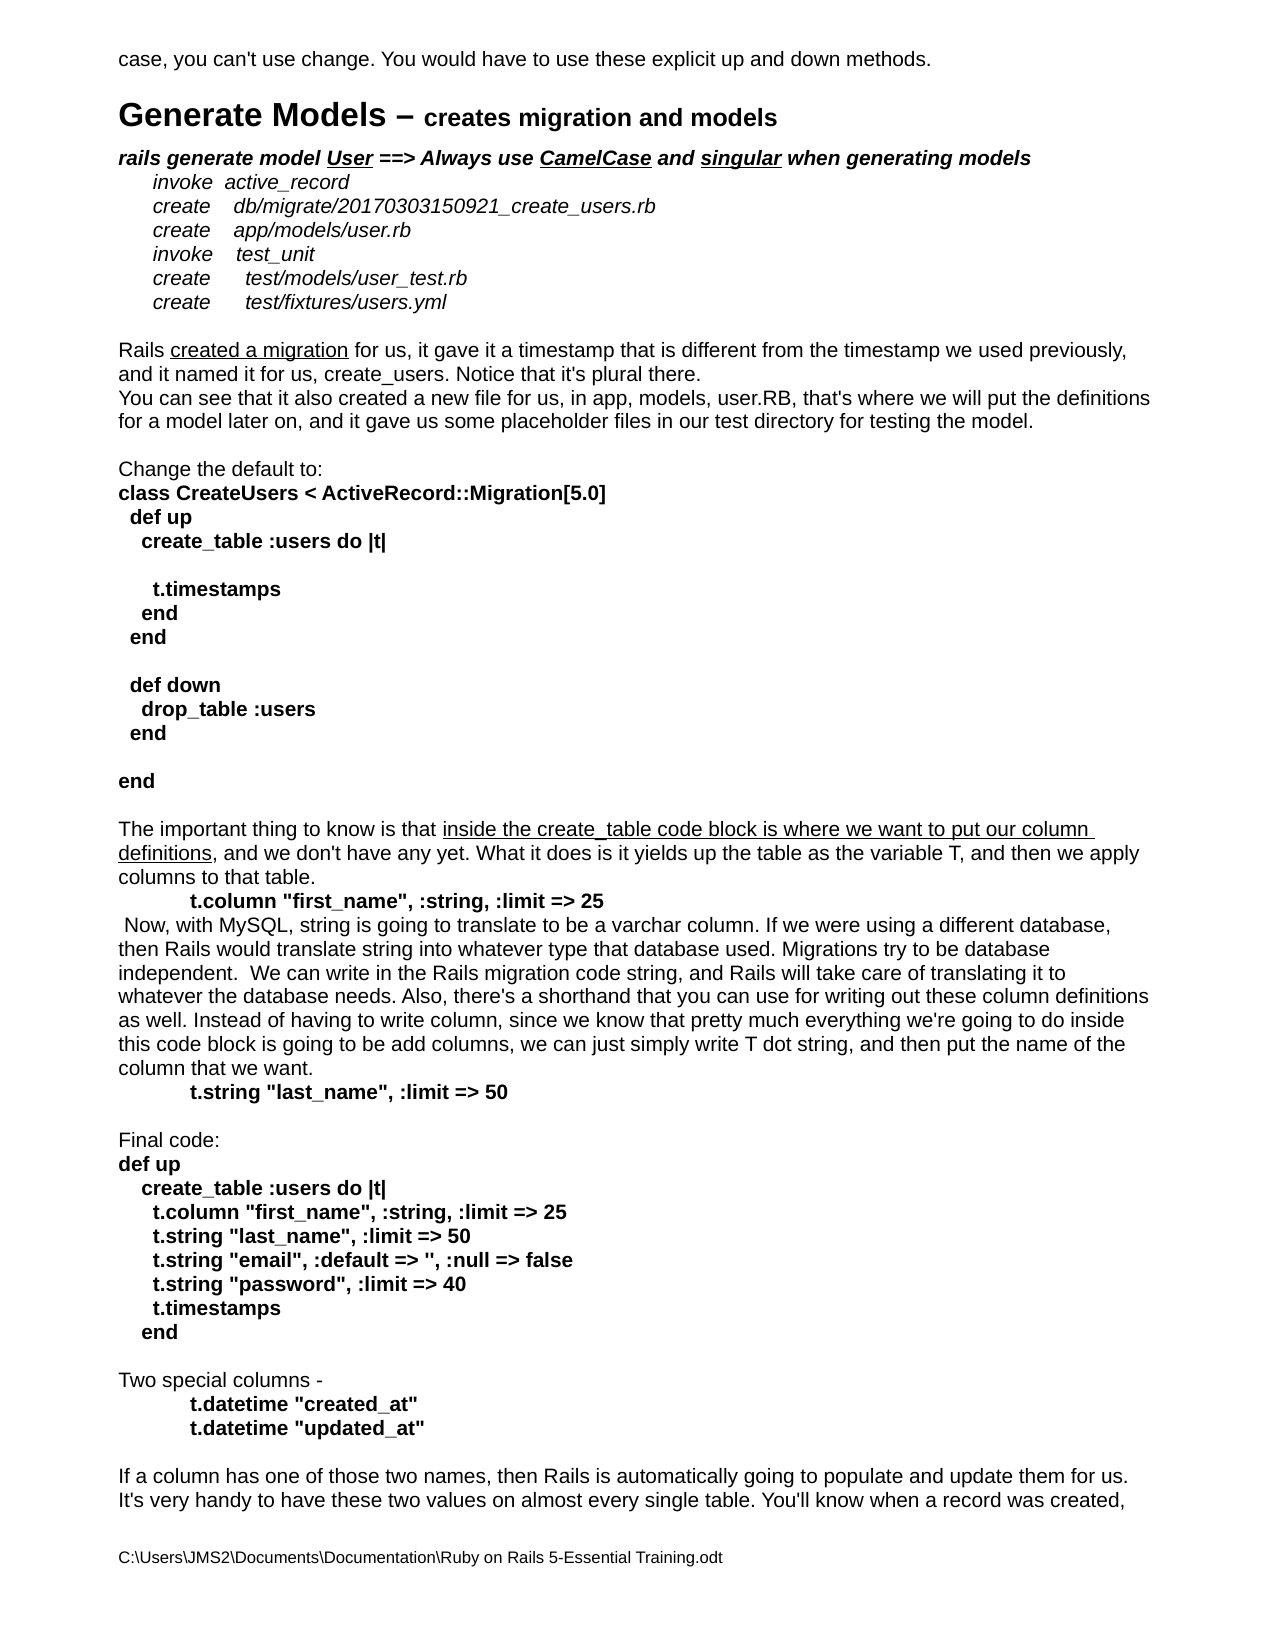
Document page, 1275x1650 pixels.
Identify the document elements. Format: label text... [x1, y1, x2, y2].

text Final code: [118, 1128, 1157, 1152]
text t.datetime "created_at" [118, 1392, 1157, 1416]
text Rails created a migration for us, it gave it a timestamp that is different from the timestamp we used previously, and it named it for us, create_users. Notice that it's plural there. [118, 337, 1157, 385]
text end [118, 721, 1157, 745]
text invoke test_unit [118, 242, 1157, 266]
text t.timestamps [118, 577, 1157, 601]
text invoke active_record [118, 170, 1157, 194]
text t.column "first_name", :string, :limit => 25 [118, 888, 1157, 912]
text drop_table :users [118, 697, 1157, 721]
text end [118, 601, 1157, 625]
text case, you can't use change. You would have to use these explicit up and down methods. [118, 47, 1157, 71]
text You can see that it also created a new file for us, in app, models, user.RB, that's where we will put the definitions for a model later on, and it gave us some placeholder files in our test directory for testing the model. [118, 385, 1157, 433]
text create app/models/user.rb [118, 218, 1157, 242]
text Change the default to: [118, 457, 1157, 481]
text The important thing to know is that inside the create_table code block is where we want to put our column definitions, and we don't have any yet. What it does is it yields up the table as the variable T, and then we apply columns to that table. [118, 817, 1157, 888]
text end [118, 769, 1157, 793]
text t.timestamps [118, 1296, 1157, 1320]
text def up [118, 1152, 1157, 1176]
text If a column has one of those two names, then Rails is automatically going to populate and update them for us. It's very handy to have these two values on almost every single table. You'll know when a record was created, [118, 1463, 1157, 1511]
text create db/migrate/20170303150921_create_users.rb [118, 194, 1157, 218]
text create test/fixtures/users.yml [118, 289, 1157, 313]
text t.string "last_name", :limit => 50 [118, 1224, 1157, 1248]
text t.string "password", :limit => 40 [118, 1272, 1157, 1296]
text create_table :users do |t| [118, 1176, 1157, 1200]
text t.string "email", :default => '', :null => false [118, 1248, 1157, 1272]
text t.column "first_name", :string, :limit => 25 [118, 1200, 1157, 1224]
text t.string "last_name", :limit => 50 [118, 1080, 1157, 1104]
text Now, with MySQL, string is going to translate to be a varchar column. If we were using a different database, then Rails would translate string into whatever type that database used. Migrations try to be database independent. We can write in the Rails migration code string, and Rails will take care of translating it to whatever the database needs. Also, there's a shorthand that you can use for writing out these column definitions as well. Instead of having to write column, since we know that pretty much everything we're going to do inside this code block is going to be add columns, we can just simply write T dot string, and then put the name of the column that we want. [118, 912, 1157, 1080]
text rails generate model User ==> Always use CamelCase and singular when generating models [118, 146, 1157, 170]
text def up [118, 505, 1157, 529]
text end [118, 1320, 1157, 1344]
text def down [118, 673, 1157, 697]
text class CreateUsers < ActiveRecord::Migration[5.0] [118, 481, 1157, 505]
text end [118, 625, 1157, 649]
text Two special columns - [118, 1368, 1157, 1392]
text t.datetime "updated_at" [118, 1416, 1157, 1439]
subtitle Generate Models – creates migration and models [118, 95, 1157, 133]
text create test/models/user_test.rb [118, 266, 1157, 289]
text create_table :users do |t| [118, 529, 1157, 553]
